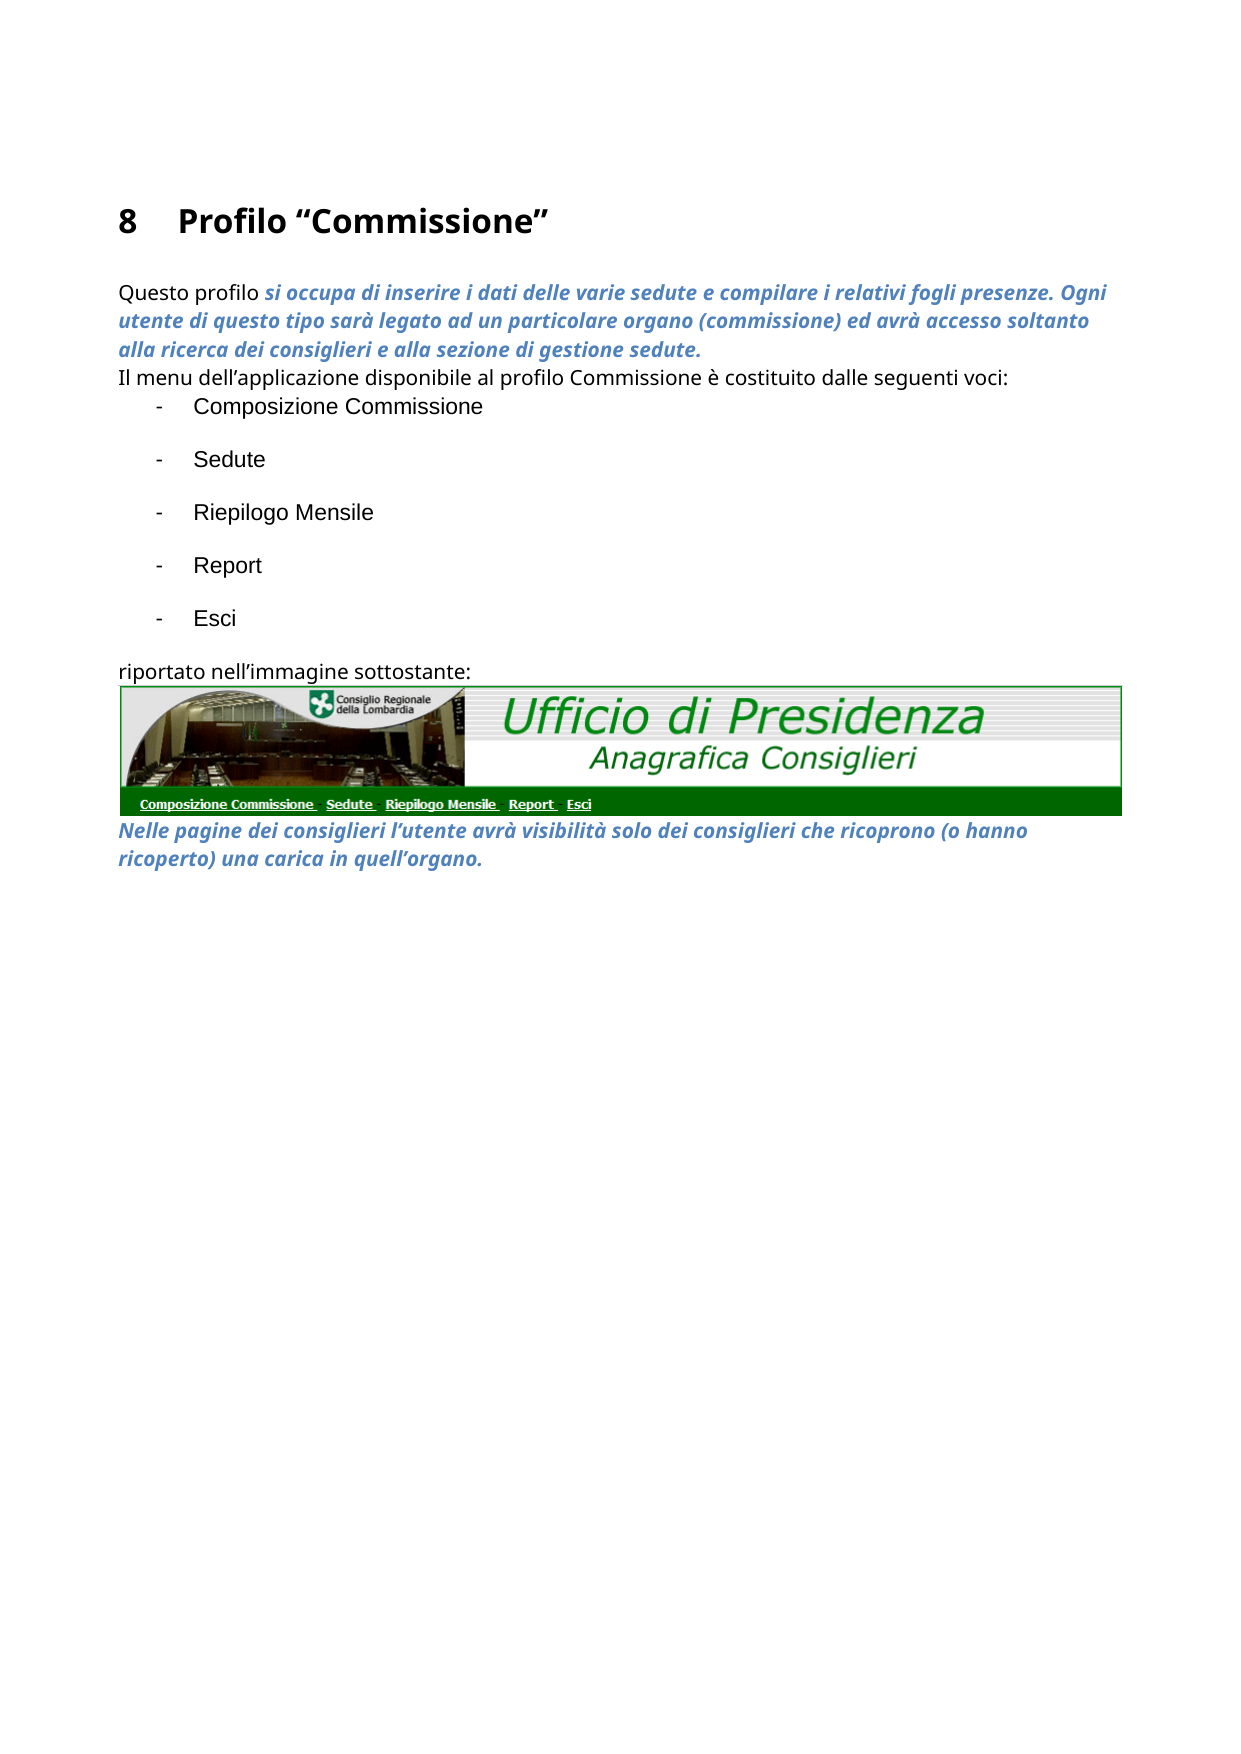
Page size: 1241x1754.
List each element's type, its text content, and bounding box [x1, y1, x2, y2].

text Il menu dell’applicazione disponibile al profilo Commissione è costituito dalle seguenti voci: [118, 363, 1122, 392]
list Report [156, 551, 1122, 579]
text riportato nell’immagine sottostante: [118, 657, 1122, 685]
list Sedute [156, 445, 1122, 473]
list Profilo “Commissione” [118, 198, 1122, 243]
text Nelle pagine dei consiglieri l’utente avrà visibilità solo dei consiglieri che ricoprono (o hanno ricoperto) una carica in quell’organo. [118, 816, 1122, 873]
list Riepilogo Mensile [156, 498, 1122, 526]
list Esci [156, 604, 1122, 632]
text Questo profilo si occupa di inserire i dati delle varie sedute e compilare i relativi fogli presenze. Ogni utente di questo tipo sarà legato ad un particolare organo (commissione) ed avrà accesso soltanto alla ricerca dei consiglieri e alla sezione di gestione sedute. [118, 278, 1122, 363]
list Composizione Commissione [156, 392, 1122, 420]
